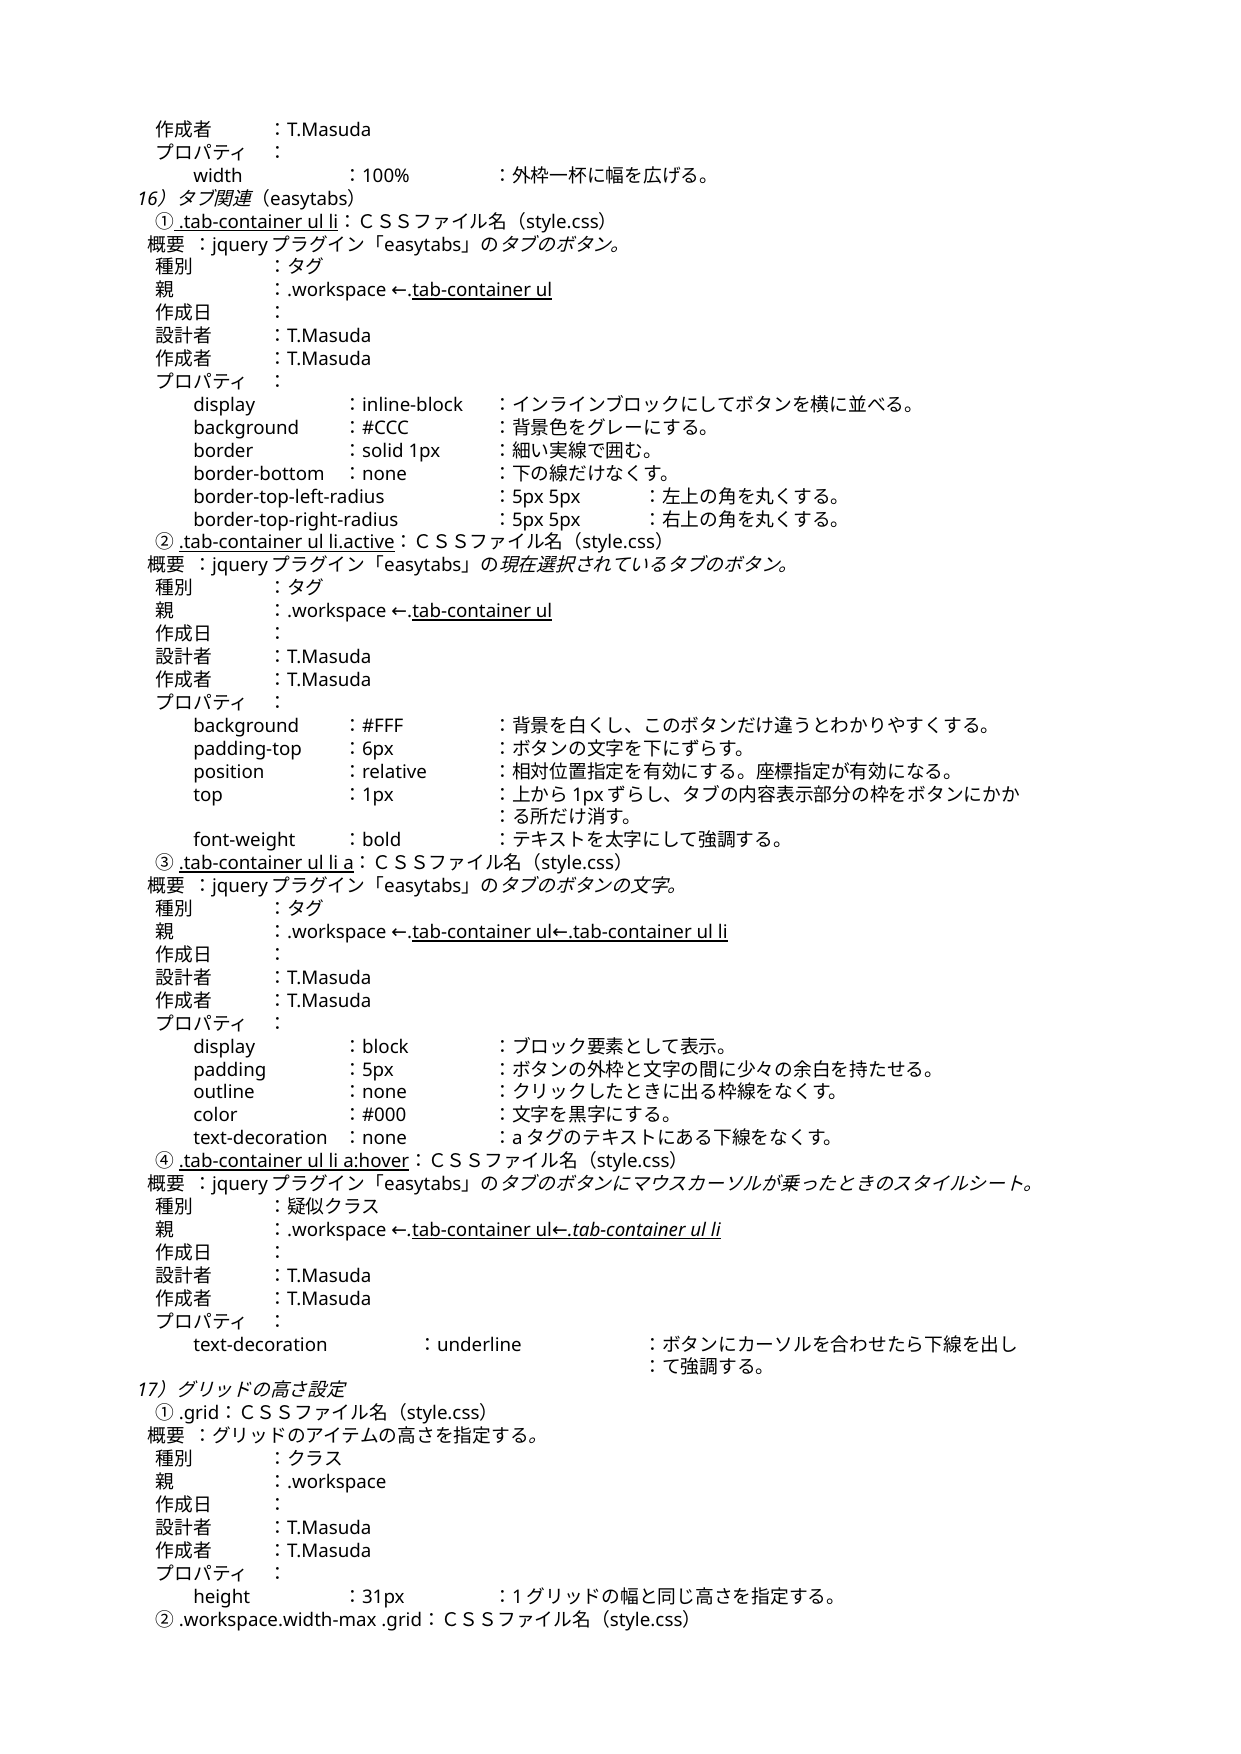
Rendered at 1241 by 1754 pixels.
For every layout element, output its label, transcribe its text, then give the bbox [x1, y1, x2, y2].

text ① .tab-container ul li：ＣＳＳファイル名（style.css） [118, 210, 1122, 233]
text background ：#FFF ：背景を白くし、このボタンだけ違うとわかりやすくする。 [118, 714, 1122, 737]
text 作成者 ：T.Masuda [118, 989, 1122, 1012]
text プロパティ ： [118, 691, 1122, 714]
text ② .workspace.width-max .grid：ＣＳＳファイル名（style.css） [118, 1608, 1122, 1631]
text 親 ：.workspace ←.tab-container ul [118, 278, 1122, 301]
text 種別 ：タグ [118, 576, 1122, 599]
text 作成日 ： [118, 1493, 1122, 1516]
text ：る所だけ消す。 [118, 806, 1122, 828]
text プロパティ ： [118, 1310, 1122, 1333]
text padding-top ：6px ：ボタンの文字を下にずらす。 [118, 737, 1122, 760]
text 種別 ：疑似クラス [118, 1195, 1122, 1218]
text ③ .tab-container ul li a：ＣＳＳファイル名（style.css） [118, 851, 1122, 874]
text 概要 ：グリッドのアイテムの高さを指定する。 [118, 1424, 1122, 1447]
text background ：#CCC ：背景色をグレーにする。 [118, 416, 1122, 439]
text 設計者 ：T.Masuda [118, 324, 1122, 347]
text プロパティ ： [118, 370, 1122, 393]
text border-bottom ：none ：下の線だけなくす。 [118, 462, 1122, 485]
text ：て強調する。 [118, 1356, 1122, 1378]
text 親 ：.workspace ←.tab-container ul←.tab-container ul li [118, 1218, 1122, 1241]
text top ：1px ：上から1pxずらし、タブの内容表示部分の枠をボタンにかか [118, 783, 1122, 806]
text 設計者 ：T.Masuda [118, 1264, 1122, 1287]
text 作成日 ： [118, 301, 1122, 324]
text border ：solid 1px ：細い実線で囲む。 [118, 439, 1122, 462]
text 概要 ：jqueryプラグイン「easytabs」の現在選択されているタブのボタン。 [118, 553, 1122, 576]
text height ：31px ：1グリッドの幅と同じ高さを指定する。 [118, 1585, 1122, 1608]
text text-decoration ：underline ：ボタンにカーソルを合わせたら下線を出し [118, 1333, 1122, 1356]
text 親 ：.workspace ←.tab-container ul [118, 599, 1122, 622]
text 種別 ：クラス [118, 1447, 1122, 1470]
text 作成者 ：T.Masuda [118, 347, 1122, 370]
text padding ：5px ：ボタンの外枠と文字の間に少々の余白を持たせる。 [118, 1058, 1122, 1081]
text font-weight ：bold ：テキストを太字にして強調する。 [118, 828, 1122, 851]
text ④ .tab-container ul li a:hover：ＣＳＳファイル名（style.css） [118, 1149, 1122, 1172]
text プロパティ ： [118, 141, 1122, 164]
text 作成者 ：T.Masuda [118, 668, 1122, 691]
text 設計者 ：T.Masuda [118, 645, 1122, 668]
text 種別 ：タグ [118, 897, 1122, 920]
text 作成日 ： [118, 943, 1122, 966]
text 作成日 ： [118, 622, 1122, 645]
text display ：inline-block ：インラインブロックにしてボタンを横に並べる。 [118, 393, 1122, 416]
text border-top-right-radius ：5px 5px ：右上の角を丸くする。 [118, 508, 1122, 531]
text border-top-left-radius ：5px 5px ：左上の角を丸くする。 [118, 485, 1122, 508]
text プロパティ ： [118, 1012, 1122, 1035]
text width ：100% ：外枠一杯に幅を広げる。 [118, 164, 1122, 187]
text text-decoration ：none ：aタグのテキストにある下線をなくす。 [118, 1126, 1122, 1149]
text display ：block ：ブロック要素として表示。 [118, 1035, 1122, 1058]
text 種別 ：タグ [118, 256, 1122, 278]
text 16）タブ関連（easytabs） [118, 187, 1122, 210]
text ② .tab-container ul li.active：ＣＳＳファイル名（style.css） [118, 531, 1122, 553]
text 作成者 ：T.Masuda [118, 1539, 1122, 1562]
text ① .grid：ＣＳＳファイル名（style.css） [118, 1401, 1122, 1424]
text 作成者 ：T.Masuda [118, 1287, 1122, 1310]
text position ：relative ：相対位置指定を有効にする。座標指定が有効になる。 [118, 760, 1122, 783]
text 作成者 ：T.Masuda [118, 118, 1122, 141]
text 親 ：.workspace ←.tab-container ul←.tab-container ul li [118, 920, 1122, 943]
text 設計者 ：T.Masuda [118, 966, 1122, 989]
text 概要 ：jqueryプラグイン「easytabs」のタブのボタン。 [118, 233, 1122, 256]
text 作成日 ： [118, 1241, 1122, 1264]
text 概要 ：jqueryプラグイン「easytabs」のタブのボタンの文字。 [118, 874, 1122, 897]
text 概要 ：jqueryプラグイン「easytabs」のタブのボタンにマウスカーソルが乗ったときのスタイルシート。 [118, 1172, 1122, 1195]
text プロパティ ： [118, 1562, 1122, 1585]
text 17）グリッドの高さ設定 [118, 1378, 1122, 1401]
text 親 ：.workspace [118, 1470, 1122, 1493]
text 設計者 ：T.Masuda [118, 1516, 1122, 1539]
text color ：#000 ：文字を黒字にする。 [118, 1103, 1122, 1126]
text outline ：none ：クリックしたときに出る枠線をなくす。 [118, 1081, 1122, 1103]
